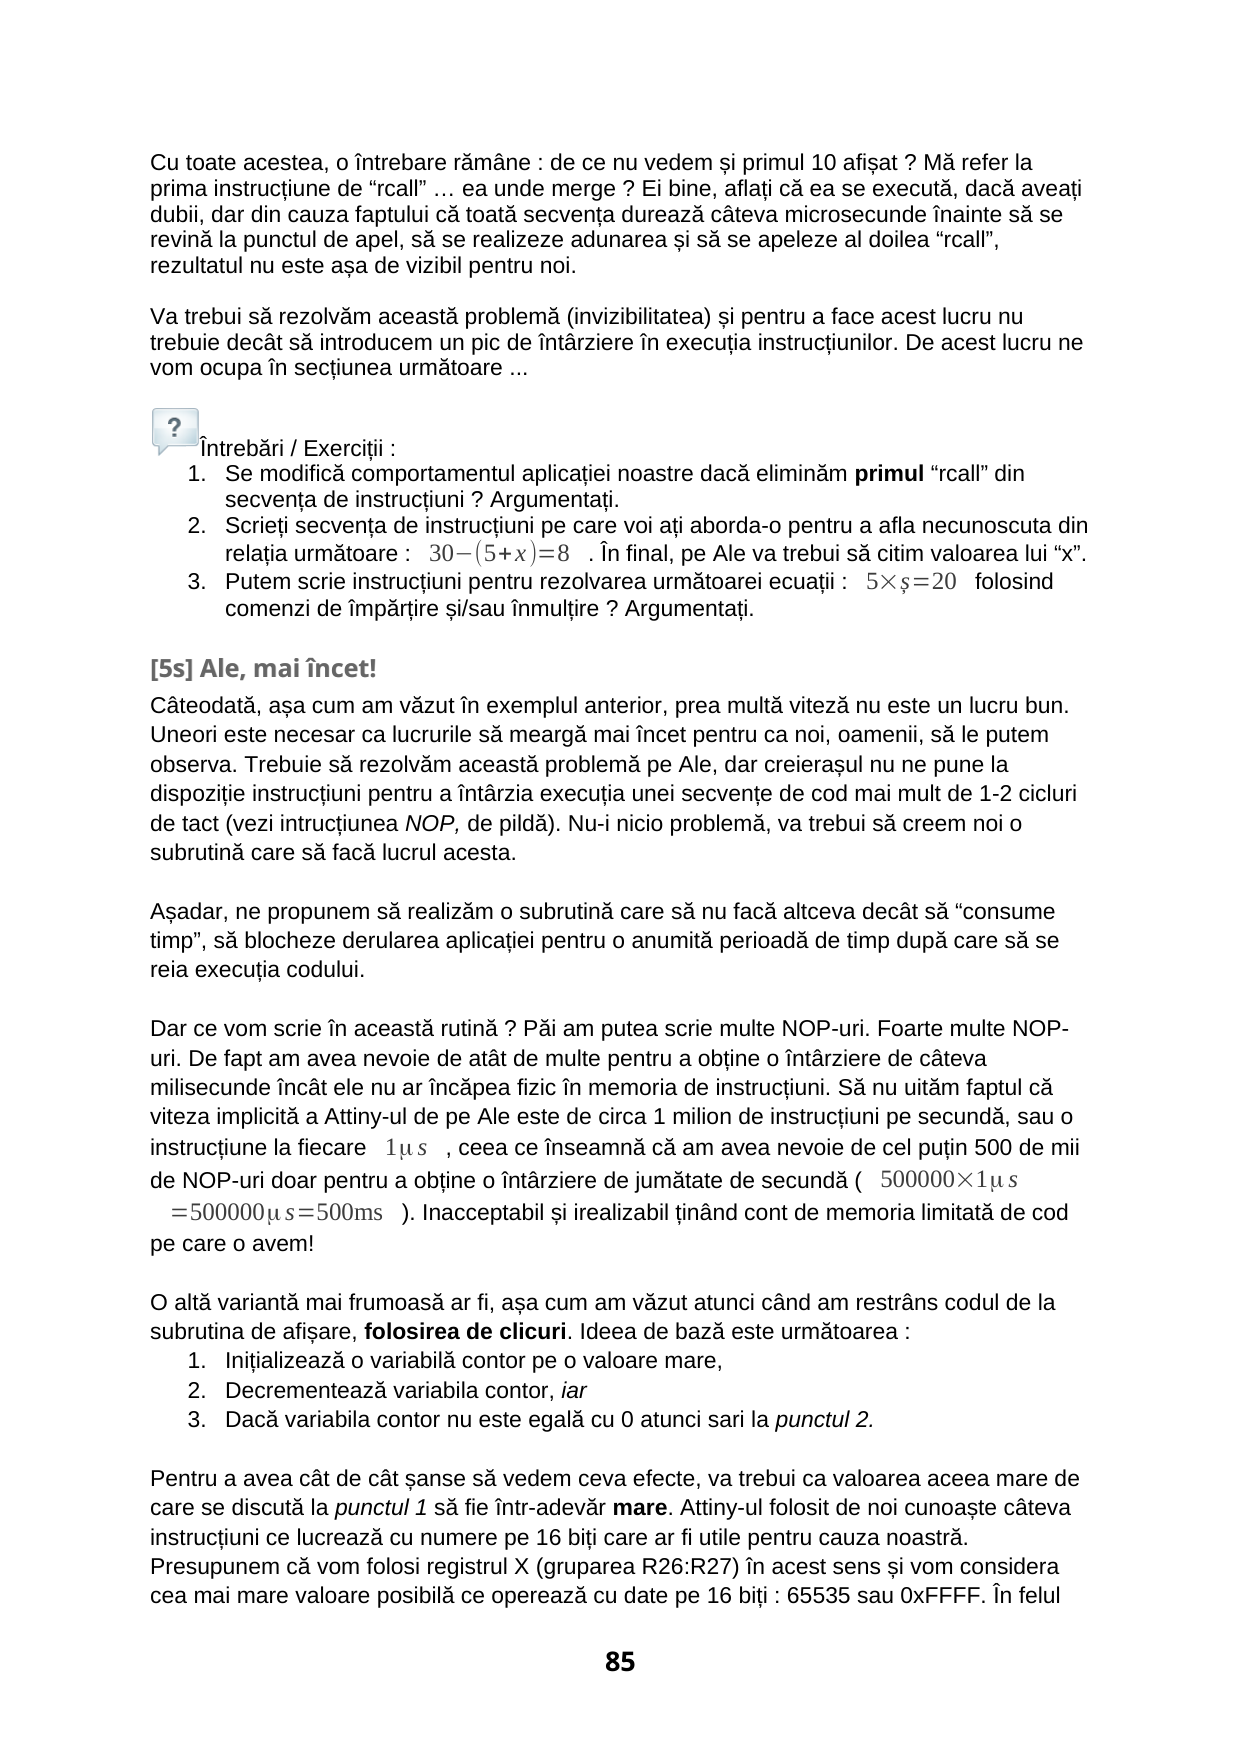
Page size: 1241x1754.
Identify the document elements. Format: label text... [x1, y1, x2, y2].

text Dar ce vom scrie în această rutină ? Păi am putea scrie multe NOP-uri. Foarte multe NOP-uri. De fapt am avea nevoie de atât de multe pentru a obține o întârziere de câteva milisecunde încât ele nu ar încăpea fizic în memoria de instrucțiuni. Să nu uităm faptul că viteza implicită a Attiny-ul de pe Ale este de circa 1 milion de instrucțiuni pe secundă, sau o instrucțiune la fiecare, ceea ce înseamnă că am avea nevoie de cel puțin 500 de mii de NOP-uri doar pentru a obține o întârziere de jumătate de secundă (). Inacceptabil și irealizabil ținând cont de memoria limitată de cod pe care o avem! [150, 1016, 1091, 1256]
list Decrementează variabila contor, iar [187, 1377, 1091, 1403]
text Așadar, ne propunem să realizăm o subrutină care să nu facă altceva decât să “consume timp”, să blocheze derularea aplicației pentru o anumită perioadă de timp după care să se reia execuția codului. [150, 898, 1091, 983]
text Câteodată, așa cum am văzut în exemplul anterior, prea multă viteză nu este un lucru bun. Uneori este necesar ca lucrurile să meargă mai încet pentru ca noi, oamenii, să le putem observa. Trebuie să rezolvăm această problemă pe Ale, dar creierașul nu ne pune la dispoziție instrucțiuni pentru a întârzia execuția unei secvențe de cod mai mult de 1-2 cicluri de tact (vezi intrucțiunea NOP, de pildă). Nu-i nicio problemă, va trebui să creem noi o subrutină care să facă lucrul acesta. [150, 693, 1091, 865]
subtitle [5s] Ale, mai încet! [150, 650, 1091, 684]
list Se modifică comportamentul aplicației noastre dacă eliminăm primul “rcall” din secvența de instrucțiuni ? Argumentați. [187, 461, 1091, 512]
text Va trebui să rezolvăm această problemă (invizibilitatea) și pentru a face acest lucru nu trebuie decât să introducem un pic de întârziere în execuția instrucțiunilor. De acest lucru ne vom ocupa în secțiunea următoare ... [150, 304, 1091, 381]
list Putem scrie instrucțiuni pentru rezolvarea următoarei ecuații :folosind comenzi de împărțire și/sau înmulțire ? Argumentați. [187, 568, 1091, 621]
text Pentru a avea cât de cât șanse să vedem ceva efecte, va trebui ca valoarea aceea mare de care se discută la punctul 1 să fie într-adevăr mare. Attiny-ul folosit de noi cunoaște câteva instrucțiuni ce lucrează cu numere pe 16 biți care ar fi utile pentru cauza noastră. Presupunem că vom folosi registrul X (gruparea R26:R27) în acest sens și vom considera cea mai mare valoare posibilă ce operează cu date pe 16 biți : 65535 sau 0xFFFF. În felul [150, 1466, 1091, 1609]
text O altă variantă mai frumoasă ar fi, așa cum am văzut atunci când am restrâns codul de la subrutina de afișare, folosirea de clicuri. Ideea de bază este următoarea : [150, 1289, 1091, 1344]
list Scrieți secvența de instrucțiuni pe care voi ați aborda-o pentru a afla necunoscuta din relația următoare :. În final, pe Ale va trebui să citim valoarea lui “x”. [187, 512, 1091, 568]
list Dacă variabila contor nu este egală cu 0 atunci sari la punctul 2. [187, 1407, 1091, 1432]
picture [150, 406, 200, 457]
text Cu toate acestea, o întrebare rămâne : de ce nu vedem și primul 10 afișat ? Mă refer la prima instrucțiune de “rcall” … ea unde merge ? Ei bine, aflați că ea se execută, dacă aveați dubii, dar din cauza faptului că toată secvența durează câteva microsecunde înainte să se revină la punctul de apel, să se realizeze adunarea și să se apeleze al doilea “rcall”, rezultatul nu este așa de vizibil pentru noi. [150, 150, 1091, 278]
text Întrebări / Exerciții : [150, 406, 1091, 461]
list Inițializează o variabilă contor pe o valoare mare, [187, 1348, 1091, 1374]
